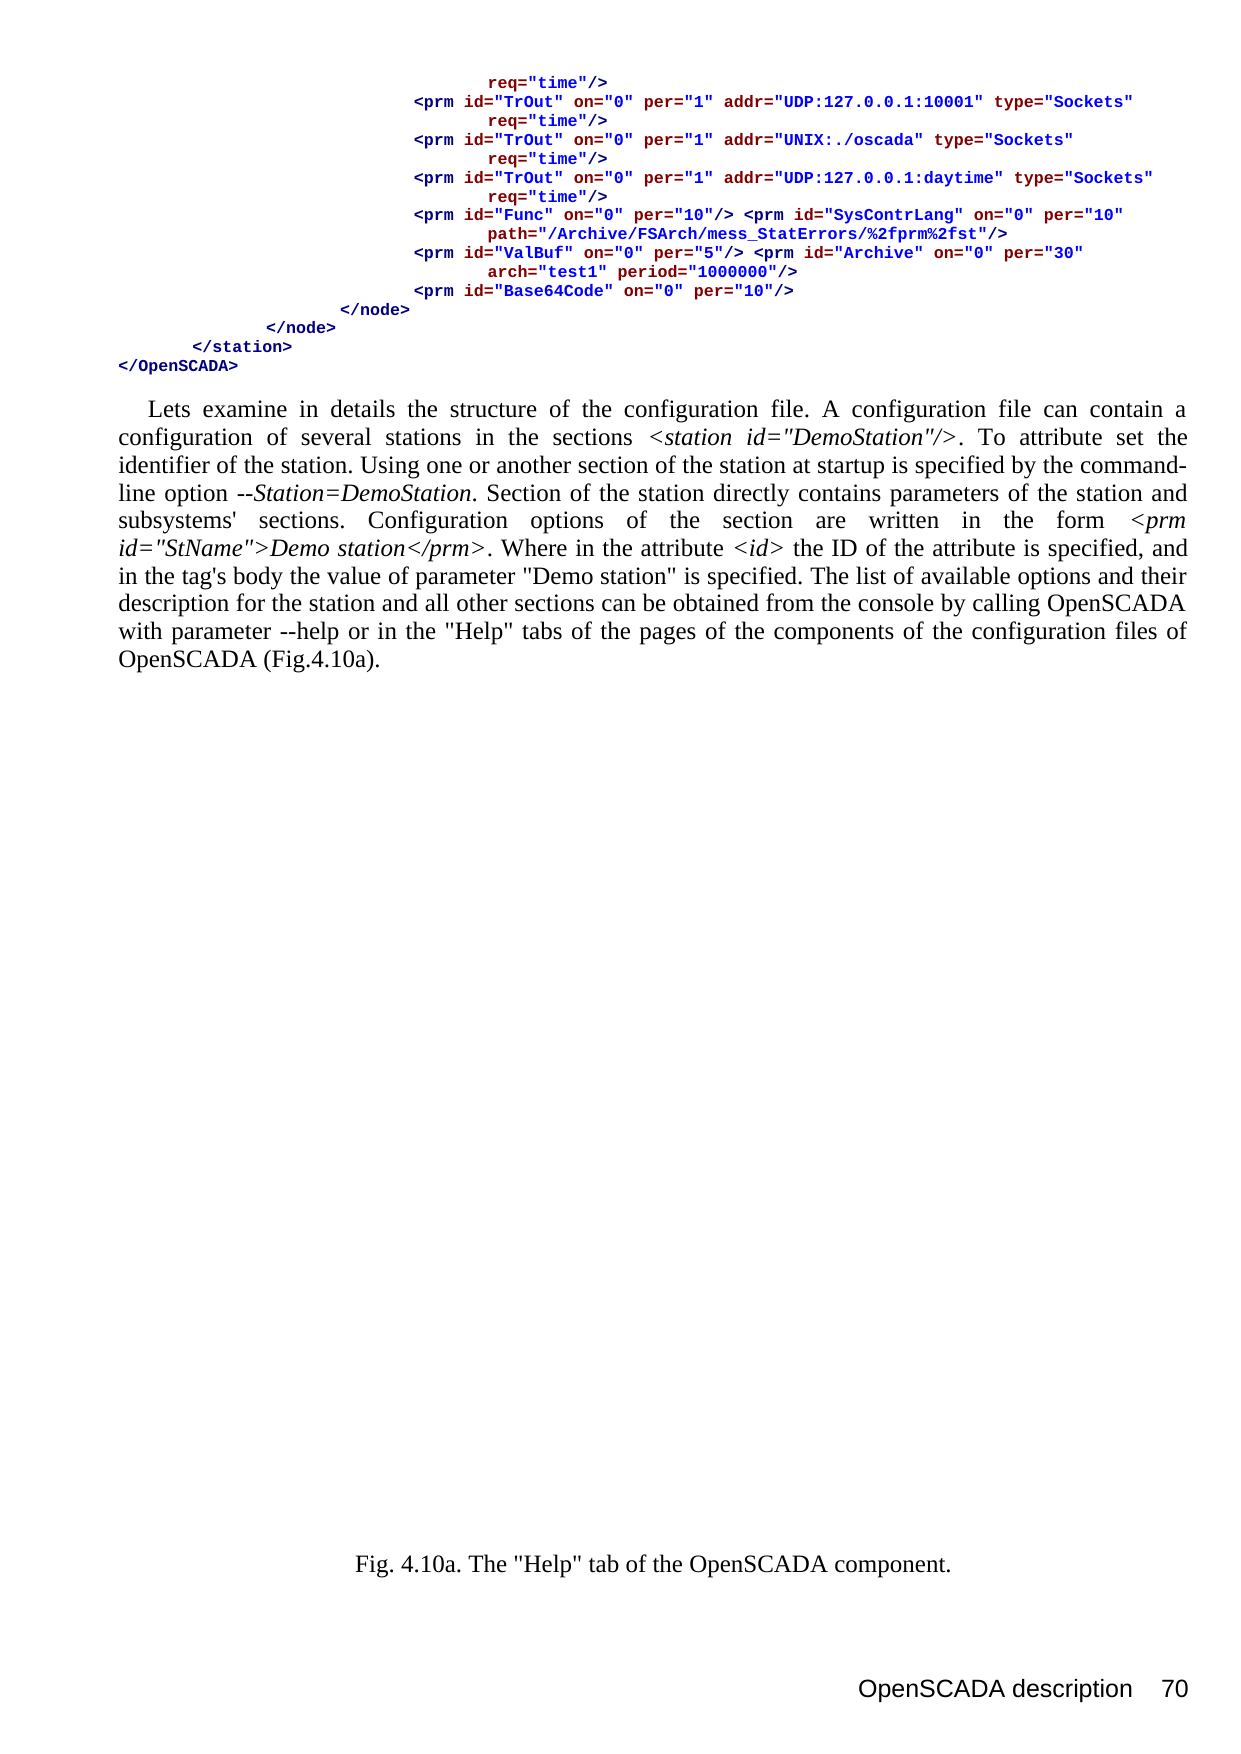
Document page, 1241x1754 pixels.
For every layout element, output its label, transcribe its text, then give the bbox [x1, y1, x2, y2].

text <prm id="TrOut" on="0" per="1" addr="UDP:127.0.0.1:daytime" type="Sockets" [118, 169, 1188, 188]
text <prm id="TrOut" on="0" per="1" addr="UDP:127.0.0.1:10001" type="Sockets" [118, 94, 1188, 113]
text Fig. 4.10a. The "Help" tab of the OpenSCADA component. [118, 685, 1188, 1578]
text <prm id="Func" on="0" per="10"/> <prm id="SysContrLang" on="0" per="10" [118, 207, 1188, 226]
text </OpenSCADA> [118, 358, 1188, 377]
text </station> [118, 339, 1188, 358]
text req="time"/> [118, 188, 1188, 207]
text req="time"/> [118, 150, 1188, 169]
text path="/Archive/FSArch/mess_StatErrors/%2fprm%2fst"/> [118, 226, 1188, 245]
text Lets examine in details the structure of the configuration file. A configuration file can contain a configuration of several stations in the sections <station id="DemoStation"/>. To attribute set the identifier of the station. Using one or another section of the station at startup is specified by the command-line option --Station=DemoStation. Section of the station directly contains parameters of the station and subsystems' sections. Configuration options of the section are written in the form <prm id="StName">Demo station</prm>. Where in the attribute <id> the ID of the attribute is specified, and in the tag's body the value of parameter "Demo station" is specified. The list of available options and their description for the station and all other sections can be obtained from the console by calling OpenSCADA with parameter --help or in the "Help" tabs of the pages of the components of the configuration files of OpenSCADA (Fig.4.10a). [118, 396, 1188, 673]
text </node> [118, 320, 1188, 339]
text req="time"/> [118, 75, 1188, 94]
text <prm id="ValBuf" on="0" per="5"/> <prm id="Archive" on="0" per="30" arch="test1" period="1000000"/> [118, 245, 1188, 282]
text <prm id="Base64Code" on="0" per="10"/> [118, 282, 1188, 301]
text <prm id="TrOut" on="0" per="1" addr="UNIX:./oscada" type="Sockets" [118, 132, 1188, 150]
text </node> [118, 301, 1188, 320]
text req="time"/> [118, 113, 1188, 132]
